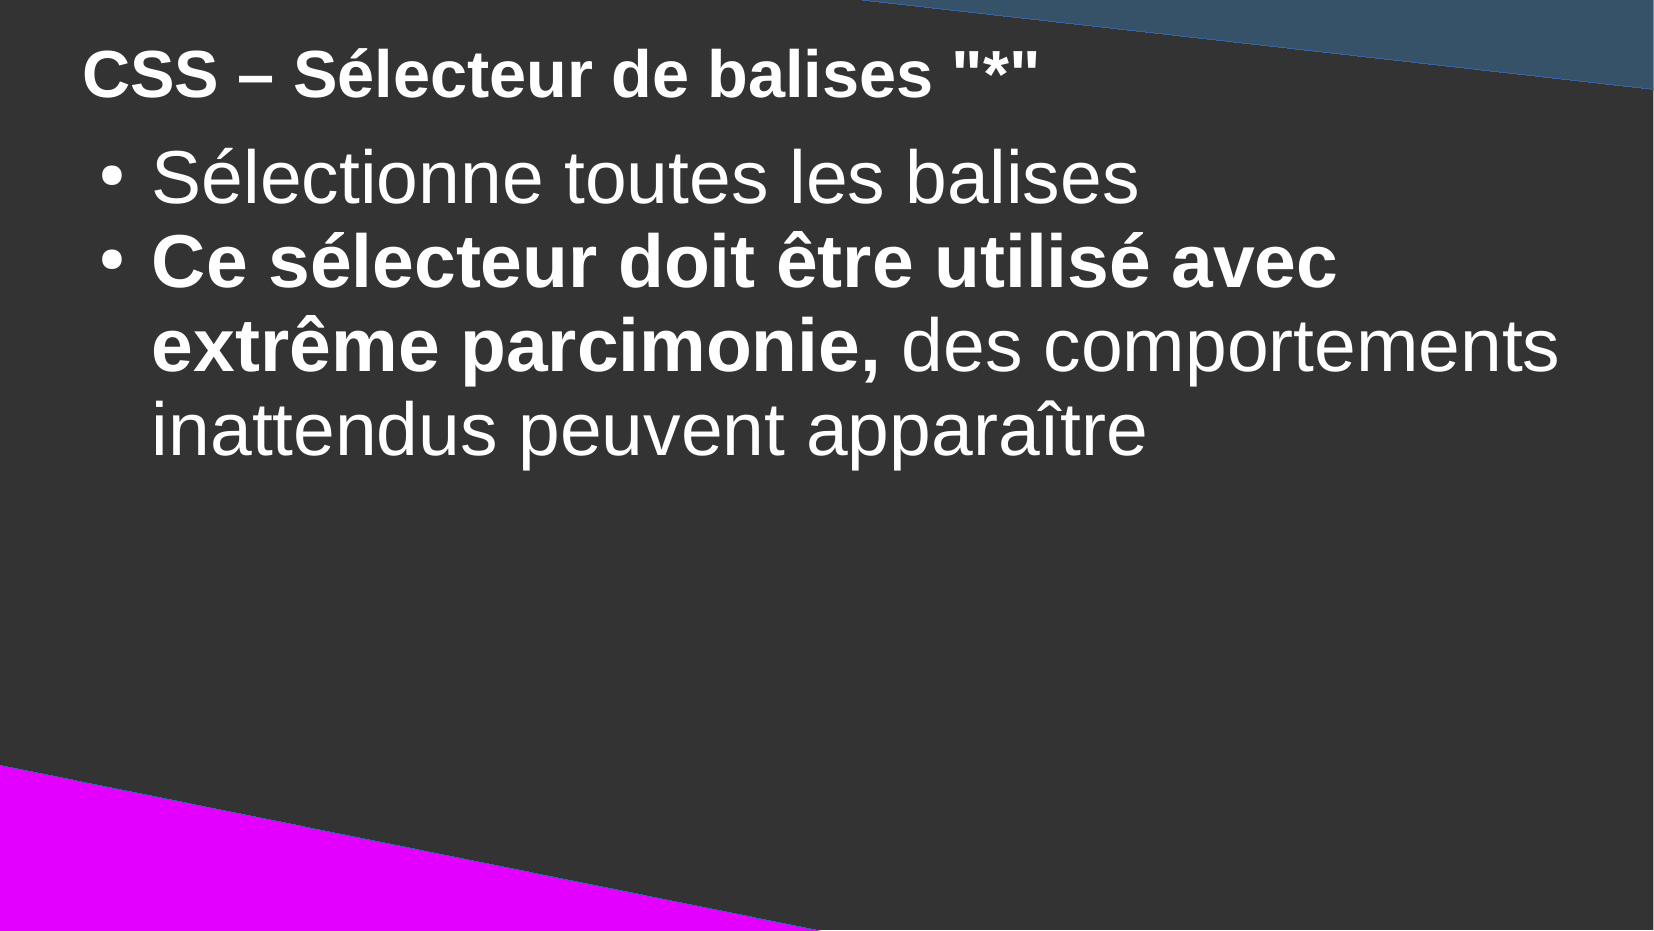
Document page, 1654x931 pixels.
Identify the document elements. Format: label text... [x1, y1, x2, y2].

text_box [862, 0, 1654, 90]
title CSS – Sélecteur de balises "*" [82, 37, 1571, 114]
text_box [0, 765, 822, 931]
list Sélectionne toutes les balises Ce sélecteur doit être utilisé avec extrême parcimonie, des comportements inattendus peuvent apparaître [80, 135, 1605, 833]
